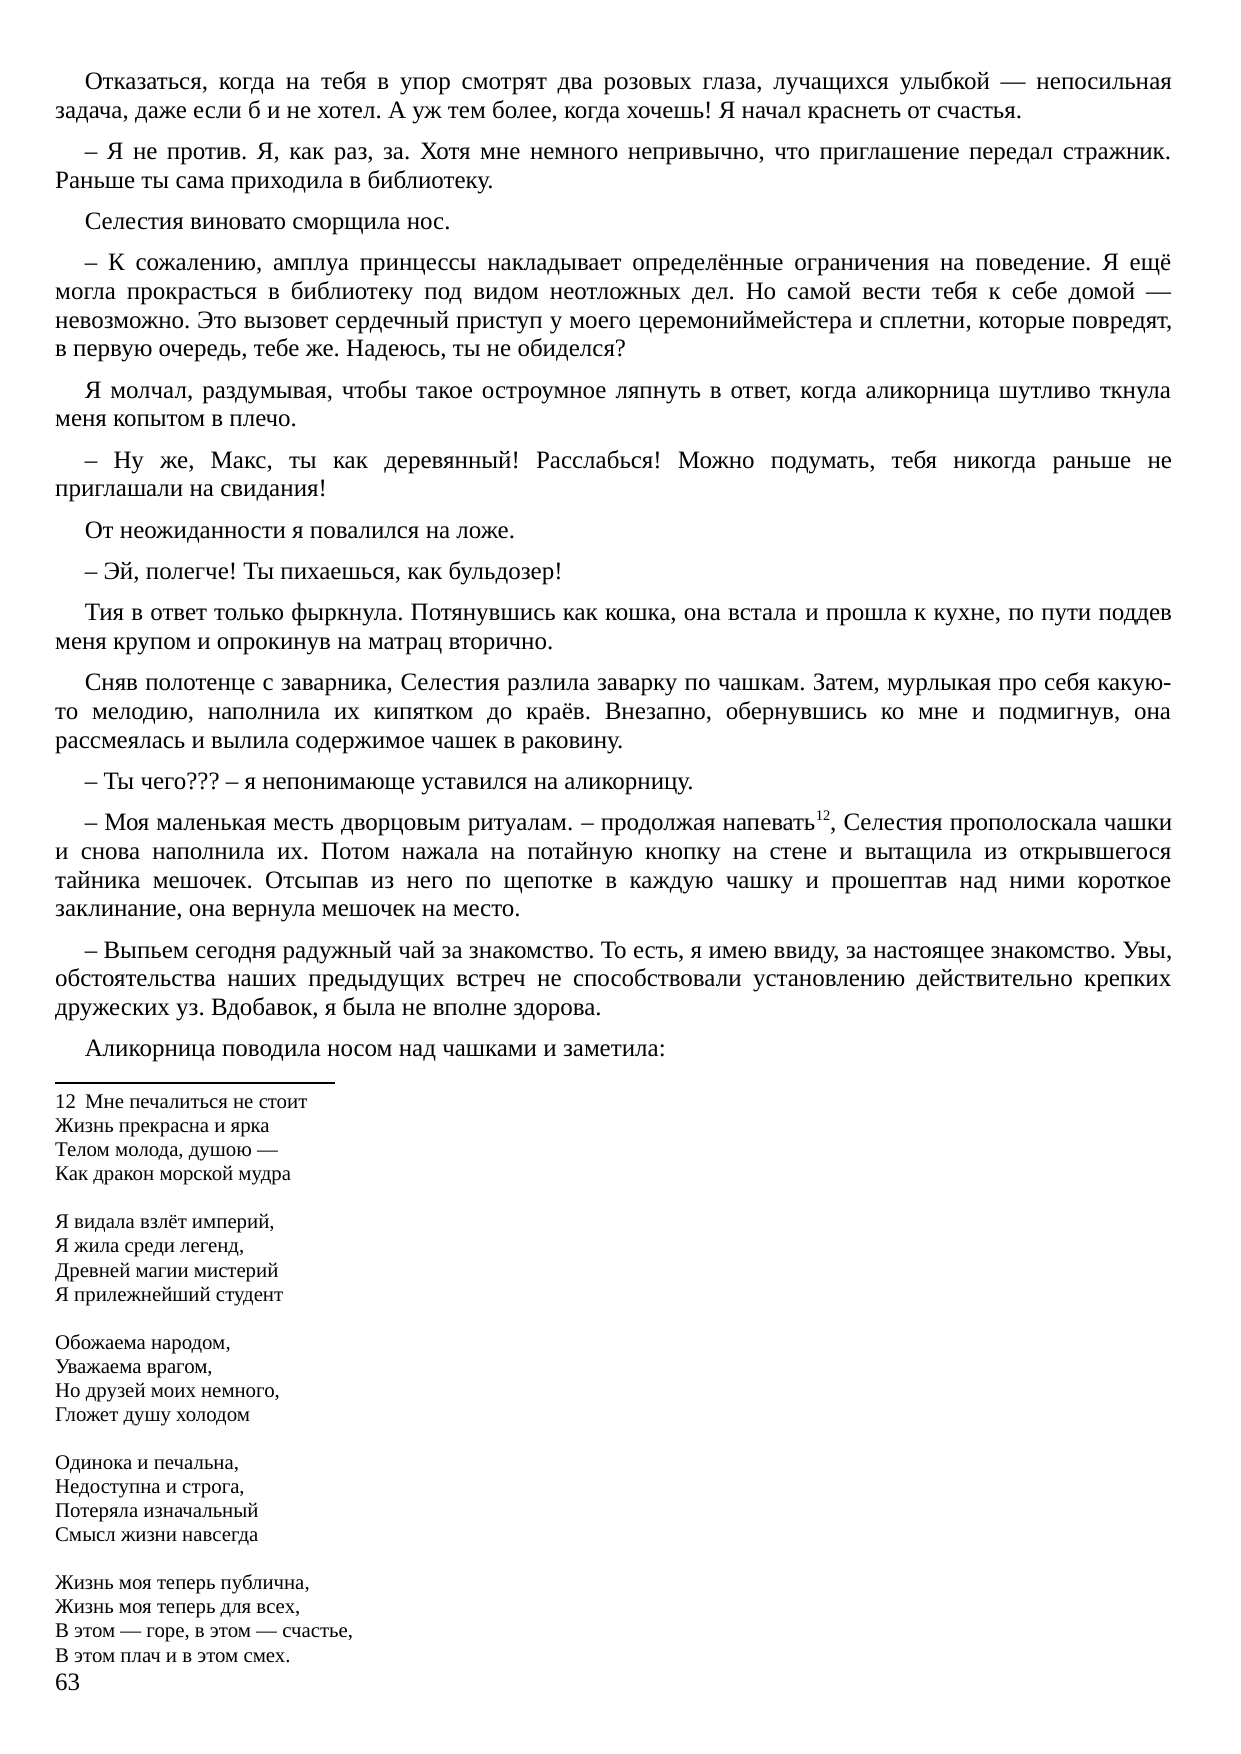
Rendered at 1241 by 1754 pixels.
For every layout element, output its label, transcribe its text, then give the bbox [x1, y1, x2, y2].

text Жизнь прекрасна и ярка [55, 1113, 1173, 1137]
text Я жила среди легенд, [55, 1233, 1173, 1257]
text Потеряла изначальный [55, 1498, 1173, 1522]
text Древней магии мистерий [55, 1257, 1173, 1282]
text Я прилежнейший студент [55, 1282, 1173, 1306]
text Недоступна и строга, [55, 1474, 1173, 1498]
text Обожаема народом, [55, 1330, 1173, 1354]
text – Эй, полегче! Ты пихаешься, как бульдозер! [55, 556, 1173, 585]
text – Я не против. Я, как раз, за. Хотя мне немного непривычно, что приглашение передал стражник. Раньше ты сама приходила в библиотеку. [55, 136, 1173, 193]
text Тия в ответ только фыркнула. Потянувшись как кошка, она встала и прошла к кухне, по пути поддев меня крупом и опрокинув на матрац вторично. [55, 597, 1173, 655]
text – К сожалению, амплуа принцессы накладывает определённые ограничения на поведение. Я ещё могла прокрасться в библиотеку под видом неотложных дел. Но самой вести тебя к себе домой — невозможно. Это вызовет сердечный приступ у моего церемониймейстера и сплетни, которые повредят, в первую очередь, тебе же. Надеюсь, ты не обиделся? [55, 247, 1173, 362]
text Аликорница поводила носом над чашками и заметила: [55, 1033, 1173, 1062]
text – Выпьем сегодня радужный чай за знакомство. То есть, я имею ввиду, за настоящее знакомство. Увы, обстоятельства наших предыдущих встреч не способствовали установлению действительно крепких дружеских уз. Вдобавок, я была не вполне здорова. [55, 935, 1173, 1021]
text Жизнь моя теперь для всех, [55, 1594, 1173, 1618]
text В этом плач и в этом смех. [55, 1642, 1173, 1667]
text Жизнь моя теперь публична, [55, 1570, 1173, 1594]
text – Моя маленькая месть дворцовым ритуалам. – продолжая напевать, Селестия прополоскала чашки и снова наполнила их. Потом нажала на потайную кнопку на стене и вытащила из открывшегося тайника мешочек. Отсыпав из него по щепотке в каждую чашку и прошептав над ними короткое заклинание, она вернула мешочек на место. [55, 807, 1173, 922]
text – Ну же, Макс, ты как деревянный! Расслабься! Можно подумать, тебя никогда раньше не приглашали на свидания! [55, 445, 1173, 502]
text Мне печалиться не стоит [55, 1089, 1173, 1113]
text Но друзей моих немного, [55, 1378, 1173, 1402]
text От неожиданности я повалился на ложе. [55, 515, 1173, 543]
text Гложет душу холодом [55, 1402, 1173, 1426]
text Уважаема врагом, [55, 1354, 1173, 1378]
text Сняв полотенце с заварника, Селестия разлила заварку по чашкам. Затем, мурлыкая про себя какую-то мелодию, наполнила их кипятком до краёв. Внезапно, обернувшись ко мне и подмигнув, она рассмеялась и вылила содержимое чашек в раковину. [55, 667, 1173, 753]
text Смысл жизни навсегда [55, 1522, 1173, 1546]
text Одинока и печальна, [55, 1450, 1173, 1474]
text Отказаться, когда на тебя в упор смотрят два розовых глаза, лучащихся улыбкой — непосильная задача, даже если б и не хотел. А уж тем более, когда хочешь! Я начал краснеть от счастья. [55, 66, 1173, 123]
text Как дракон морской мудра [55, 1161, 1173, 1185]
text Селестия виновато сморщила нос. [55, 206, 1173, 235]
text Я молчал, раздумывая, чтобы такое остроумное ляпнуть в ответ, когда аликорница шутливо ткнула меня копытом в плечо. [55, 375, 1173, 432]
text Телом молода, душою — [55, 1137, 1173, 1161]
text – Ты чего??? – я непонимающе уставился на аликорницу. [55, 766, 1173, 795]
text В этом — горе, в этом — счастье, [55, 1618, 1173, 1642]
text Я видала взлёт империй, [55, 1209, 1173, 1233]
